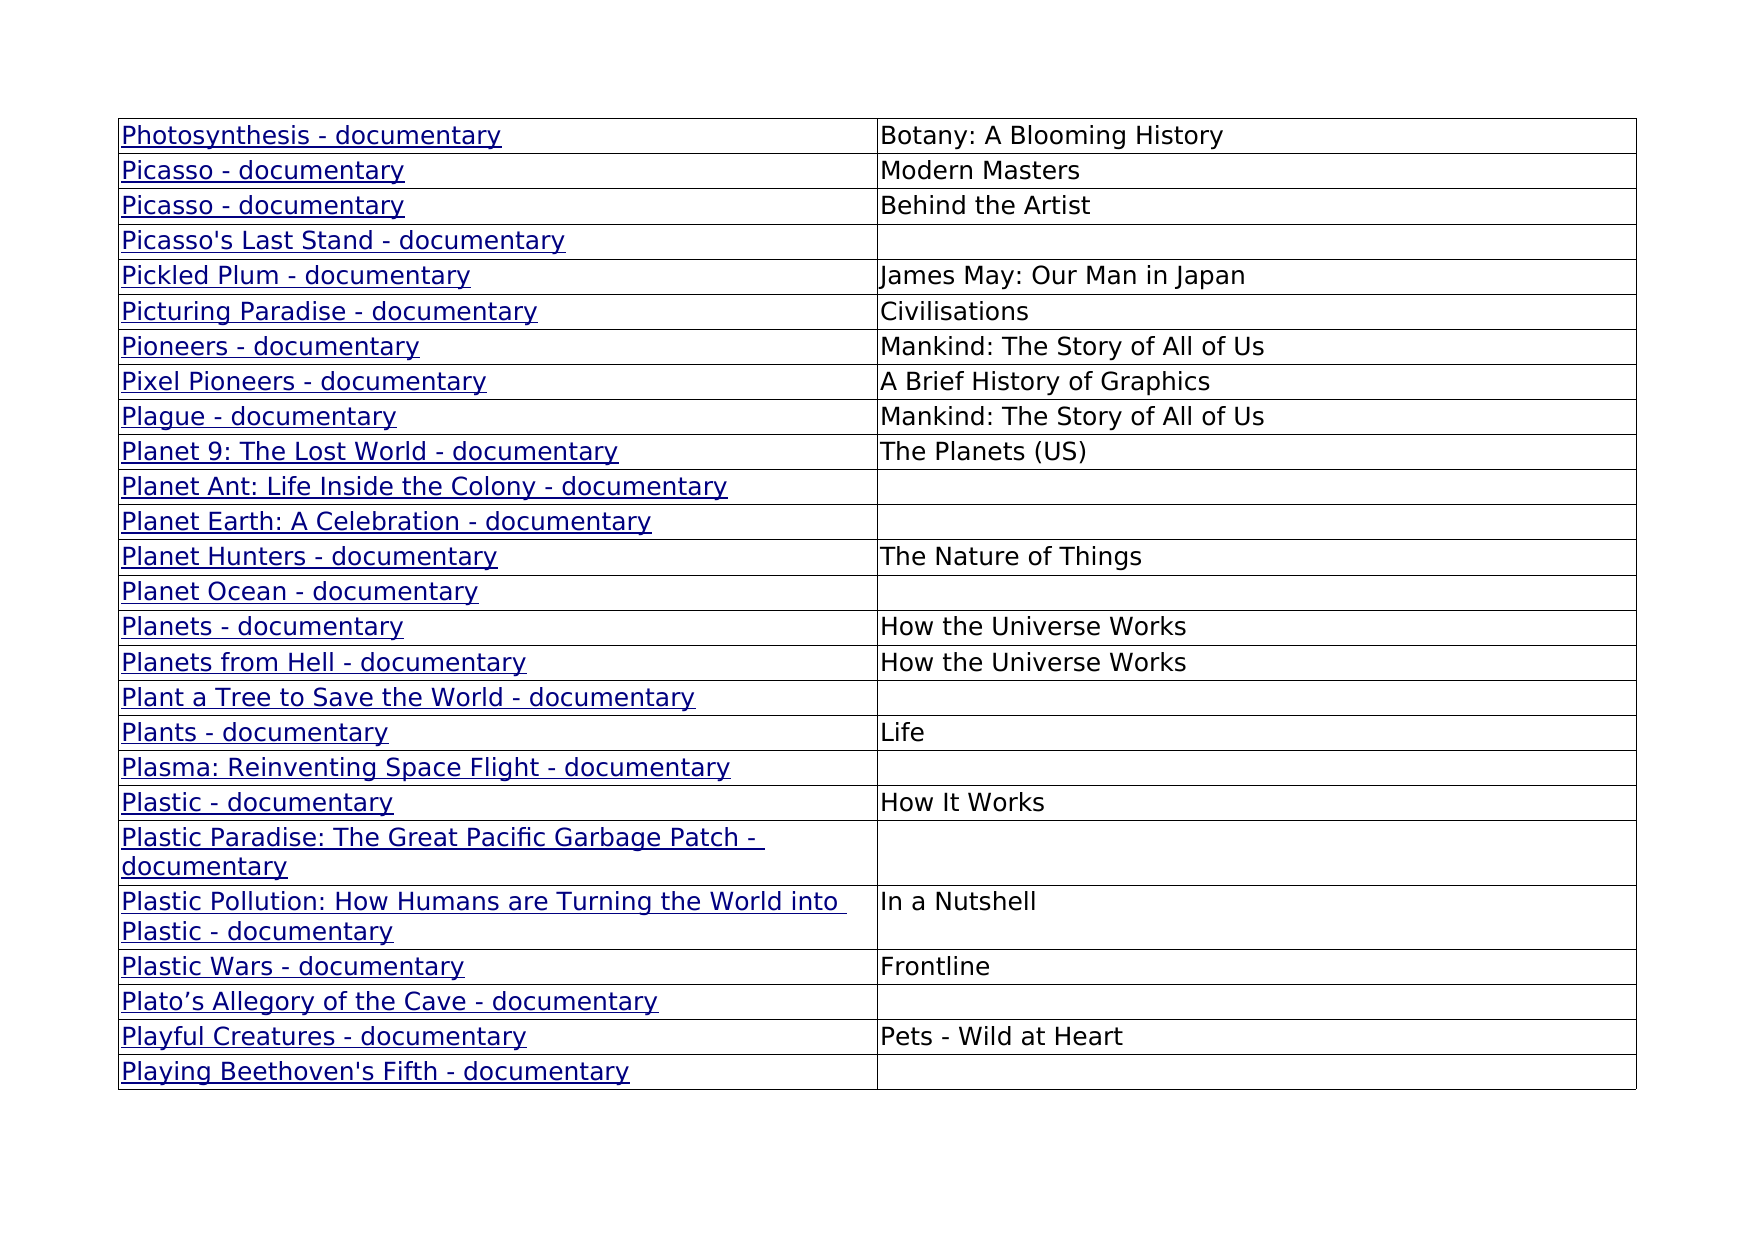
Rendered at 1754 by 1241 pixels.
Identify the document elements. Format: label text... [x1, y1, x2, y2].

table_cell Plastic Pollution: How Humans are Turning the World into Plastic - documentary [119, 886, 877, 949]
table_cell Plasma: Reinventing Space Flight - documentary [119, 751, 877, 785]
table_cell Plants - documentary [119, 716, 877, 750]
table_cell Picasso - documentary [119, 189, 877, 223]
table_cell Planet Earth: A Celebration - documentary [119, 505, 877, 539]
table_cell Playful Creatures - documentary [119, 1020, 877, 1054]
table_cell [878, 681, 1636, 715]
table_cell Pioneers - documentary [119, 330, 877, 364]
table_cell Plastic Wars - documentary [119, 950, 877, 984]
table_cell How the Universe Works [878, 611, 1636, 645]
table_cell Planets from Hell - documentary [119, 646, 877, 680]
table_cell Planet Ant: Life Inside the Colony - documentary [119, 470, 877, 504]
table_cell The Nature of Things [878, 540, 1636, 574]
table_cell Plant a Tree to Save the World - documentary [119, 681, 877, 715]
table_cell [878, 751, 1636, 785]
table_cell Planet 9: The Lost World - documentary [119, 435, 877, 469]
table_cell Life [878, 716, 1636, 750]
table_cell Picturing Paradise - documentary [119, 295, 877, 329]
table_cell Planets - documentary [119, 611, 877, 645]
table_cell Frontline [878, 950, 1636, 984]
table_cell Civilisations [878, 295, 1636, 329]
table_cell [878, 225, 1636, 258]
table_cell [878, 985, 1636, 1019]
table_cell Mankind: The Story of All of Us [878, 330, 1636, 364]
table_cell [878, 576, 1636, 609]
table_cell In a Nutshell [878, 886, 1636, 949]
table_cell [878, 1055, 1636, 1089]
table_cell Botany: A Blooming History [878, 119, 1636, 153]
table_cell James May: Our Man in Japan [878, 260, 1636, 294]
table_cell Photosynthesis - documentary [119, 119, 877, 153]
table_cell How It Works [878, 786, 1636, 820]
table_cell Plato’s Allegory of the Cave - documentary [119, 985, 877, 1019]
table_cell Pixel Pioneers - documentary [119, 365, 877, 399]
table_cell Plastic Paradise: The Great Pacific Garbage Patch - documentary [119, 821, 877, 884]
table_cell [878, 821, 1636, 884]
table_cell Planet Hunters - documentary [119, 540, 877, 574]
table_cell Mankind: The Story of All of Us [878, 400, 1636, 434]
table_cell A Brief History of Graphics [878, 365, 1636, 399]
table_cell Pickled Plum - documentary [119, 260, 877, 294]
table_cell Plastic - documentary [119, 786, 877, 820]
table_cell Pets - Wild at Heart [878, 1020, 1636, 1054]
table_cell Playing Beethoven's Fifth - documentary [119, 1055, 877, 1089]
table_cell Behind the Artist [878, 189, 1636, 223]
table_cell [878, 470, 1636, 504]
table_cell How the Universe Works [878, 646, 1636, 680]
table_cell [878, 505, 1636, 539]
table_cell Plague - documentary [119, 400, 877, 434]
table_cell Planet Ocean - documentary [119, 576, 877, 609]
table_cell The Planets (US) [878, 435, 1636, 469]
table_cell Modern Masters [878, 154, 1636, 188]
table_cell Picasso - documentary [119, 154, 877, 188]
table_cell Picasso's Last Stand - documentary [119, 225, 877, 258]
